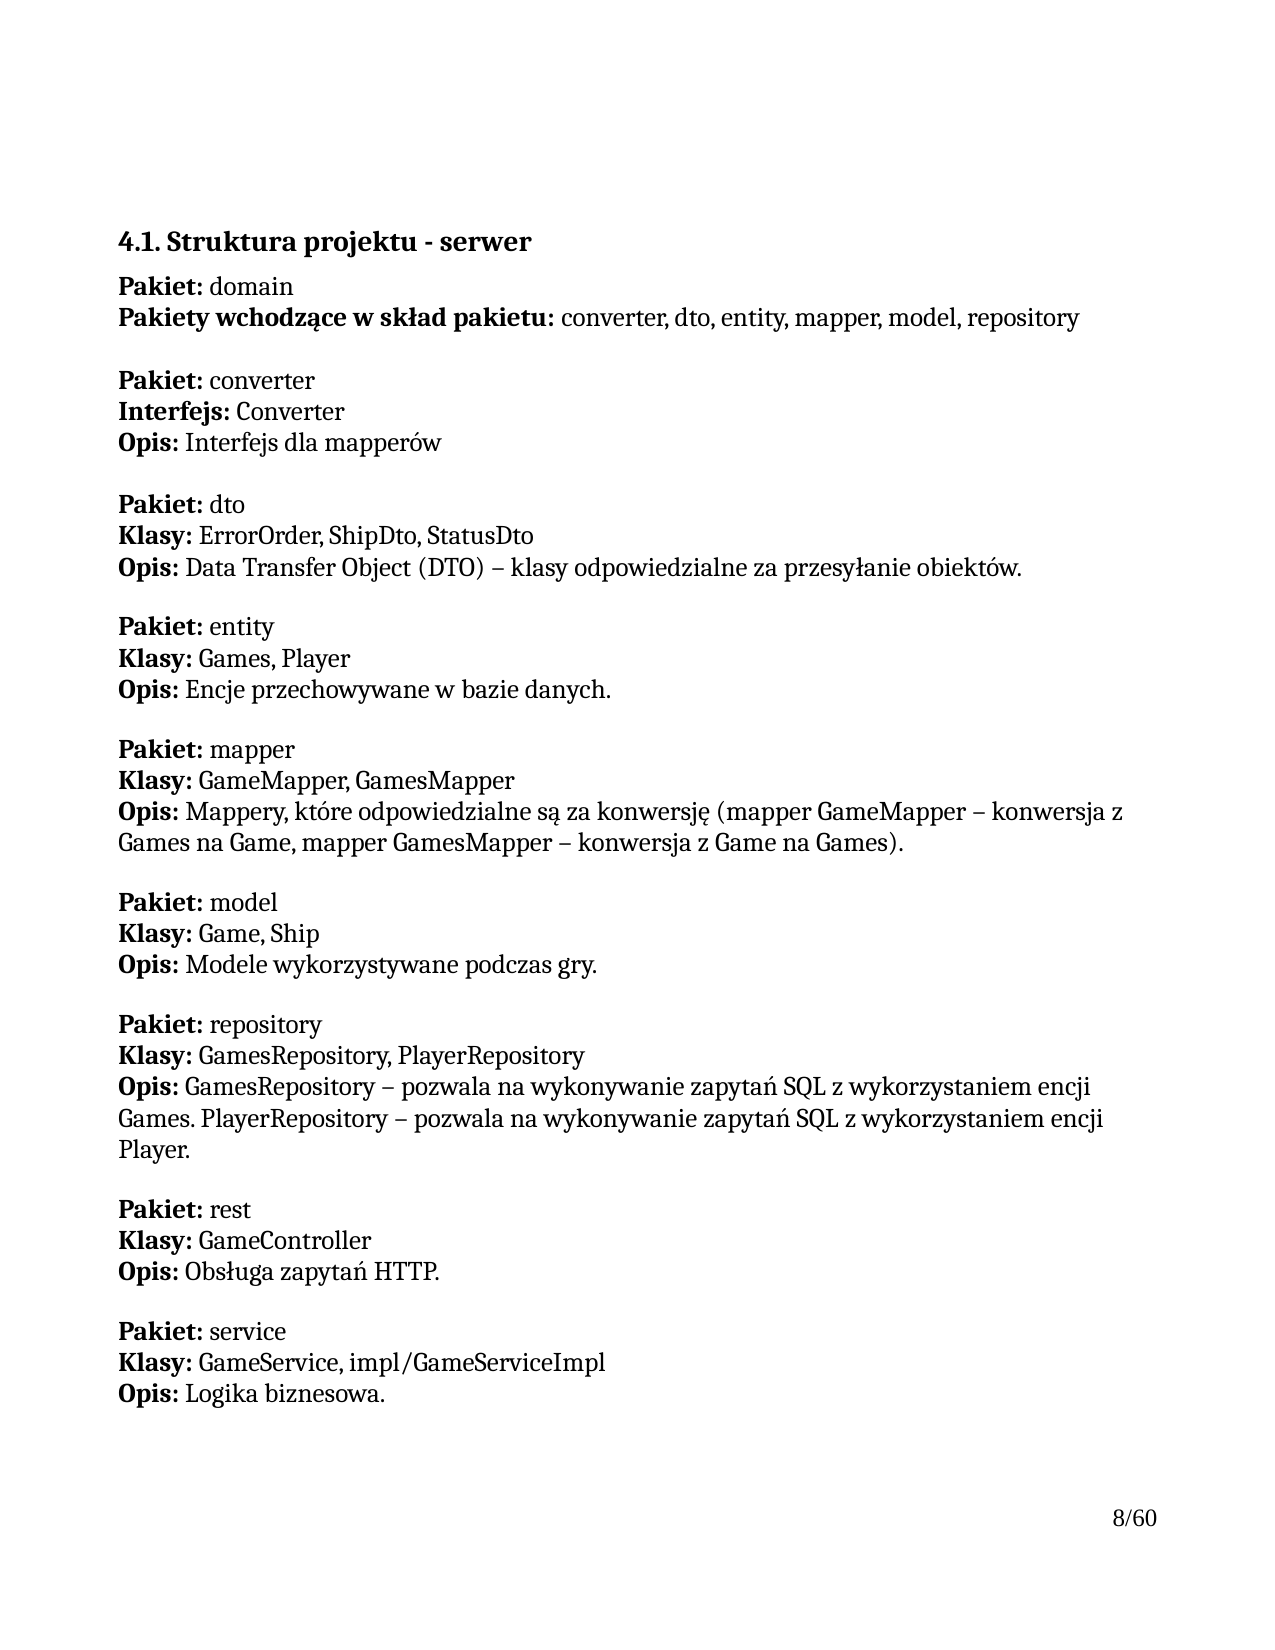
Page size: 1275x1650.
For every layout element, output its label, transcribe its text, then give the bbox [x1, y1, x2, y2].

text Klasy: Games, Player [118, 643, 1157, 674]
text Pakiet: entity [118, 611, 1157, 643]
text Opis: Logika biznesowa. [118, 1378, 1157, 1409]
text Pakiet: repository [118, 1009, 1157, 1040]
text Pakiet: converter [118, 365, 1157, 396]
subtitle 4.1. Struktura projektu - serwer [118, 225, 1157, 259]
text Pakiet: service [118, 1316, 1157, 1347]
text Pakiet: model [118, 887, 1157, 918]
text Klasy: ErrorOrder, ShipDto, StatusDto [118, 520, 1157, 552]
text Opis: Mappery, które odpowiedzialne są za konwersję (mapper GameMapper – konwersja z Games na Game, mapper GamesMapper – konwersja z Game na Games). [118, 796, 1157, 858]
text Pakiet: dto [118, 489, 1157, 520]
text Opis: GamesRepository – pozwala na wykonywanie zapytań SQL z wykorzystaniem encji Games. PlayerRepository – pozwala na wykonywanie zapytań SQL z wykorzystaniem encji Player. [118, 1071, 1157, 1165]
text Klasy: GameService, impl/GameServiceImpl [118, 1347, 1157, 1378]
text Pakiet: rest [118, 1194, 1157, 1225]
text Pakiet: domain [118, 271, 1157, 302]
text Opis: Interfejs dla mapperów [118, 427, 1157, 458]
text Opis: Data Transfer Object (DTO) – klasy odpowiedzialne za przesyłanie obiektów. [118, 552, 1157, 583]
text Opis: Encje przechowywane w bazie danych. [118, 674, 1157, 705]
text Opis: Modele wykorzystywane podczas gry. [118, 949, 1157, 980]
text Klasy: Game, Ship [118, 918, 1157, 949]
text Opis: Obsługa zapytań HTTP. [118, 1256, 1157, 1287]
text Klasy: GameController [118, 1225, 1157, 1256]
text Interfejs: Converter [118, 396, 1157, 427]
text Klasy: GameMapper, GamesMapper [118, 765, 1157, 796]
text Pakiety wchodzące w skład pakietu: converter, dto, entity, mapper, model, repository [118, 302, 1157, 333]
text Pakiet: mapper [118, 734, 1157, 765]
text Klasy: GamesRepository, PlayerRepository [118, 1040, 1157, 1071]
